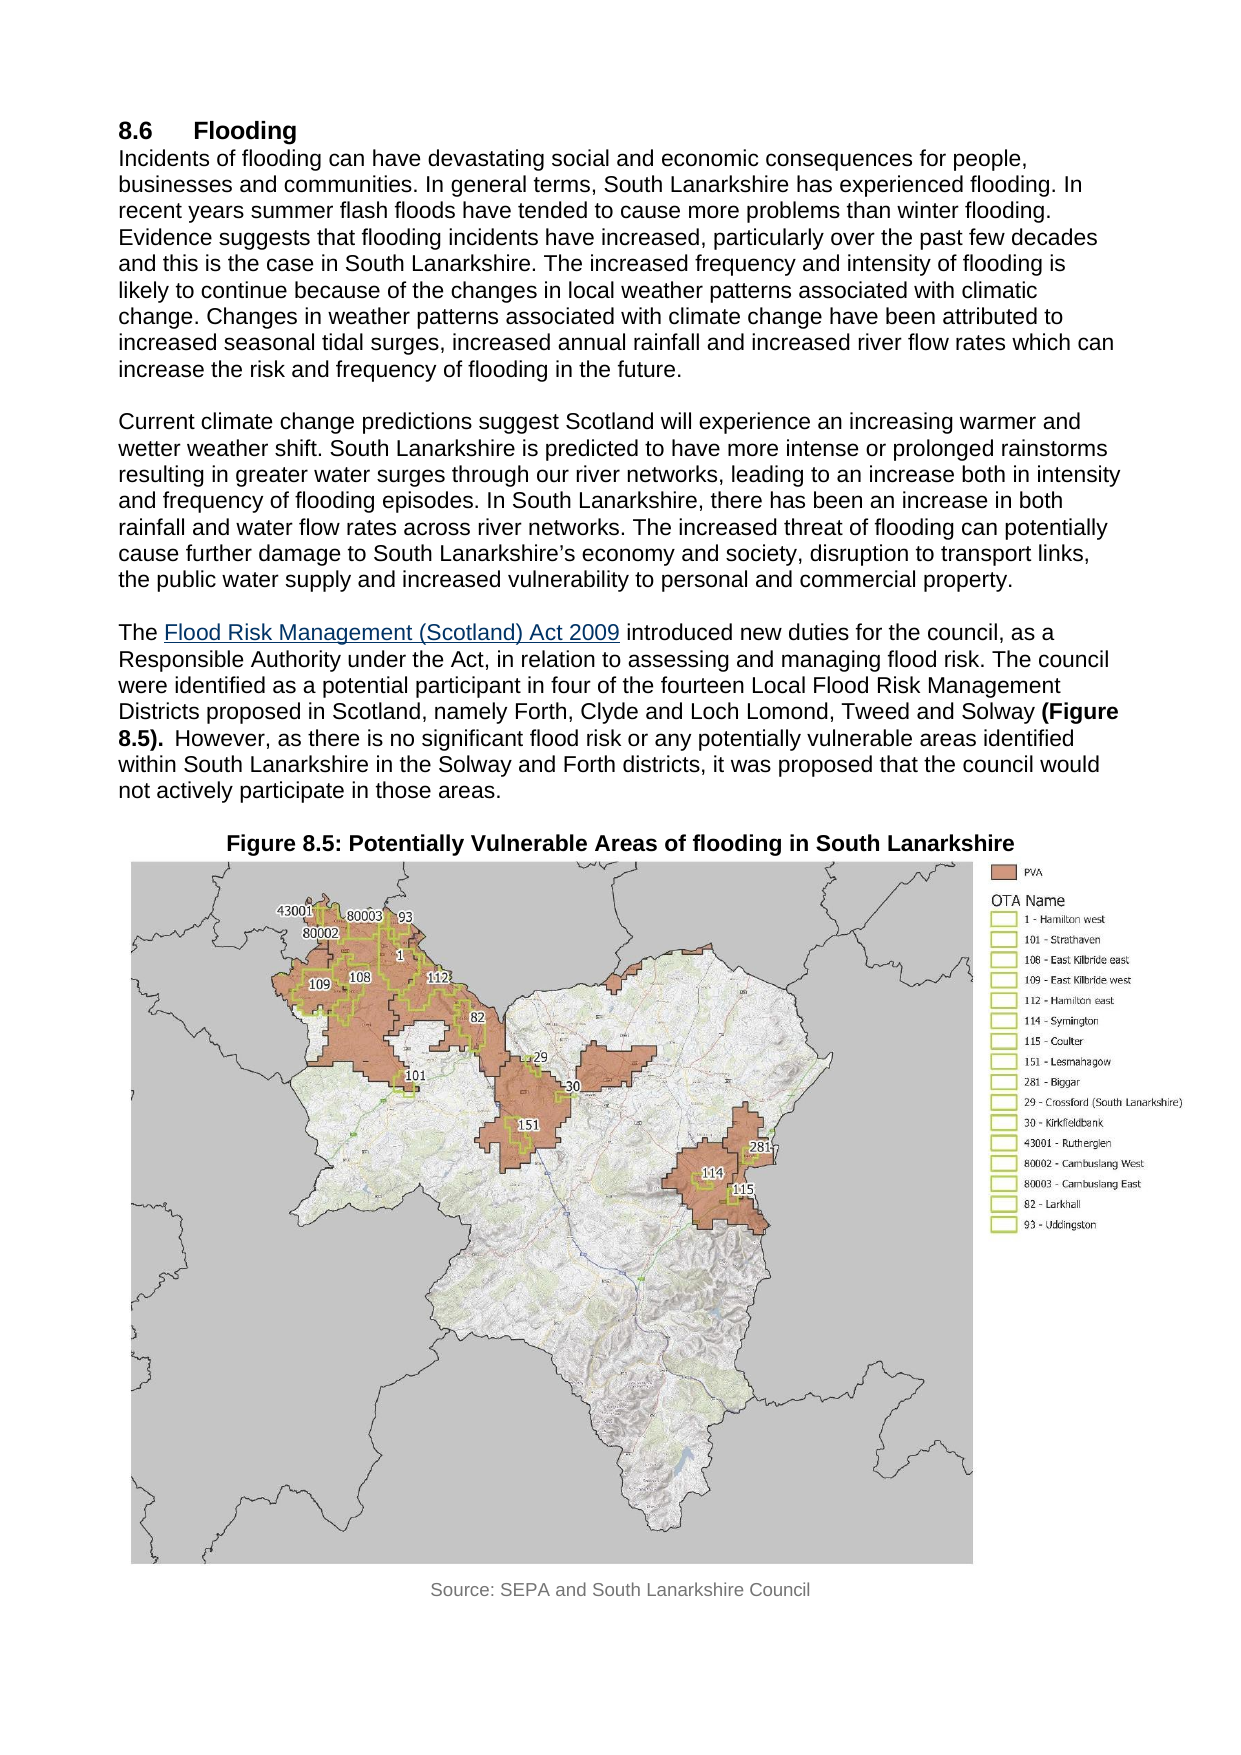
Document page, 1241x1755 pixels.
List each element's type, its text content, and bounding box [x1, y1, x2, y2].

subtitle Flooding [118, 116, 1196, 144]
text Incidents of flooding can have devastating social and economic consequences for people, businesses and communities. In general terms, South Lanarkshire has experienced flooding. In recent years summer flash floods have tended to cause more problems than winter flooding. [118, 144, 1118, 224]
text Evidence suggests that flooding incidents have increased, particularly over the past few decades and this is the case in South Lanarkshire. The increased frequency and intensity of flooding is likely to continue because of the changes in local weather patterns associated with climatic change. Changes in weather patterns associated with climate change have been attributed to increased seasonal tidal surges, increased annual rainfall and increased river flow rates which can increase the risk and frequency of flooding in the future. [118, 224, 1114, 382]
text Current climate change predictions suggest Scotland will experience an increasing warmer and wetter weather shift. South Lanarkshire is predicted to have more intense or prolonged rainstorms resulting in greater water surges through our river networks, leading to an increase both in intensity and frequency of flooding episodes. In South Lanarkshire, there has been an increase in both rainfall and water flow rates across river networks. The increased threat of flooding can potentially cause further damage to South Lanarkshire’s economy and society, disruption to transport links, the public water supply and increased vulnerability to personal and commercial property. [118, 408, 1121, 593]
subtitle Figure 8.5: Potentially Vulnerable Areas of flooding in South Lanarkshire [104, 830, 1137, 856]
text The Flood Risk Management (Scotland) Act 2009 introduced new duties for the council, as a Responsible Authority under the Act, in relation to assessing and managing flood risk. The council were identified as a potential participant in four of the fourteen Local Flood Risk Management Districts proposed in Scotland, namely Forth, Clyde and Loch Lomond, Tweed and Solway (Figure 8.5). However, as there is no significant flood risk or any potentially vulnerable areas identified within South Lanarkshire in the Solway and Forth districts, it was proposed that the council would not actively participate in those areas. [118, 619, 1122, 804]
text Source: SEPA and South Lanarkshire Council [104, 1578, 1137, 1600]
